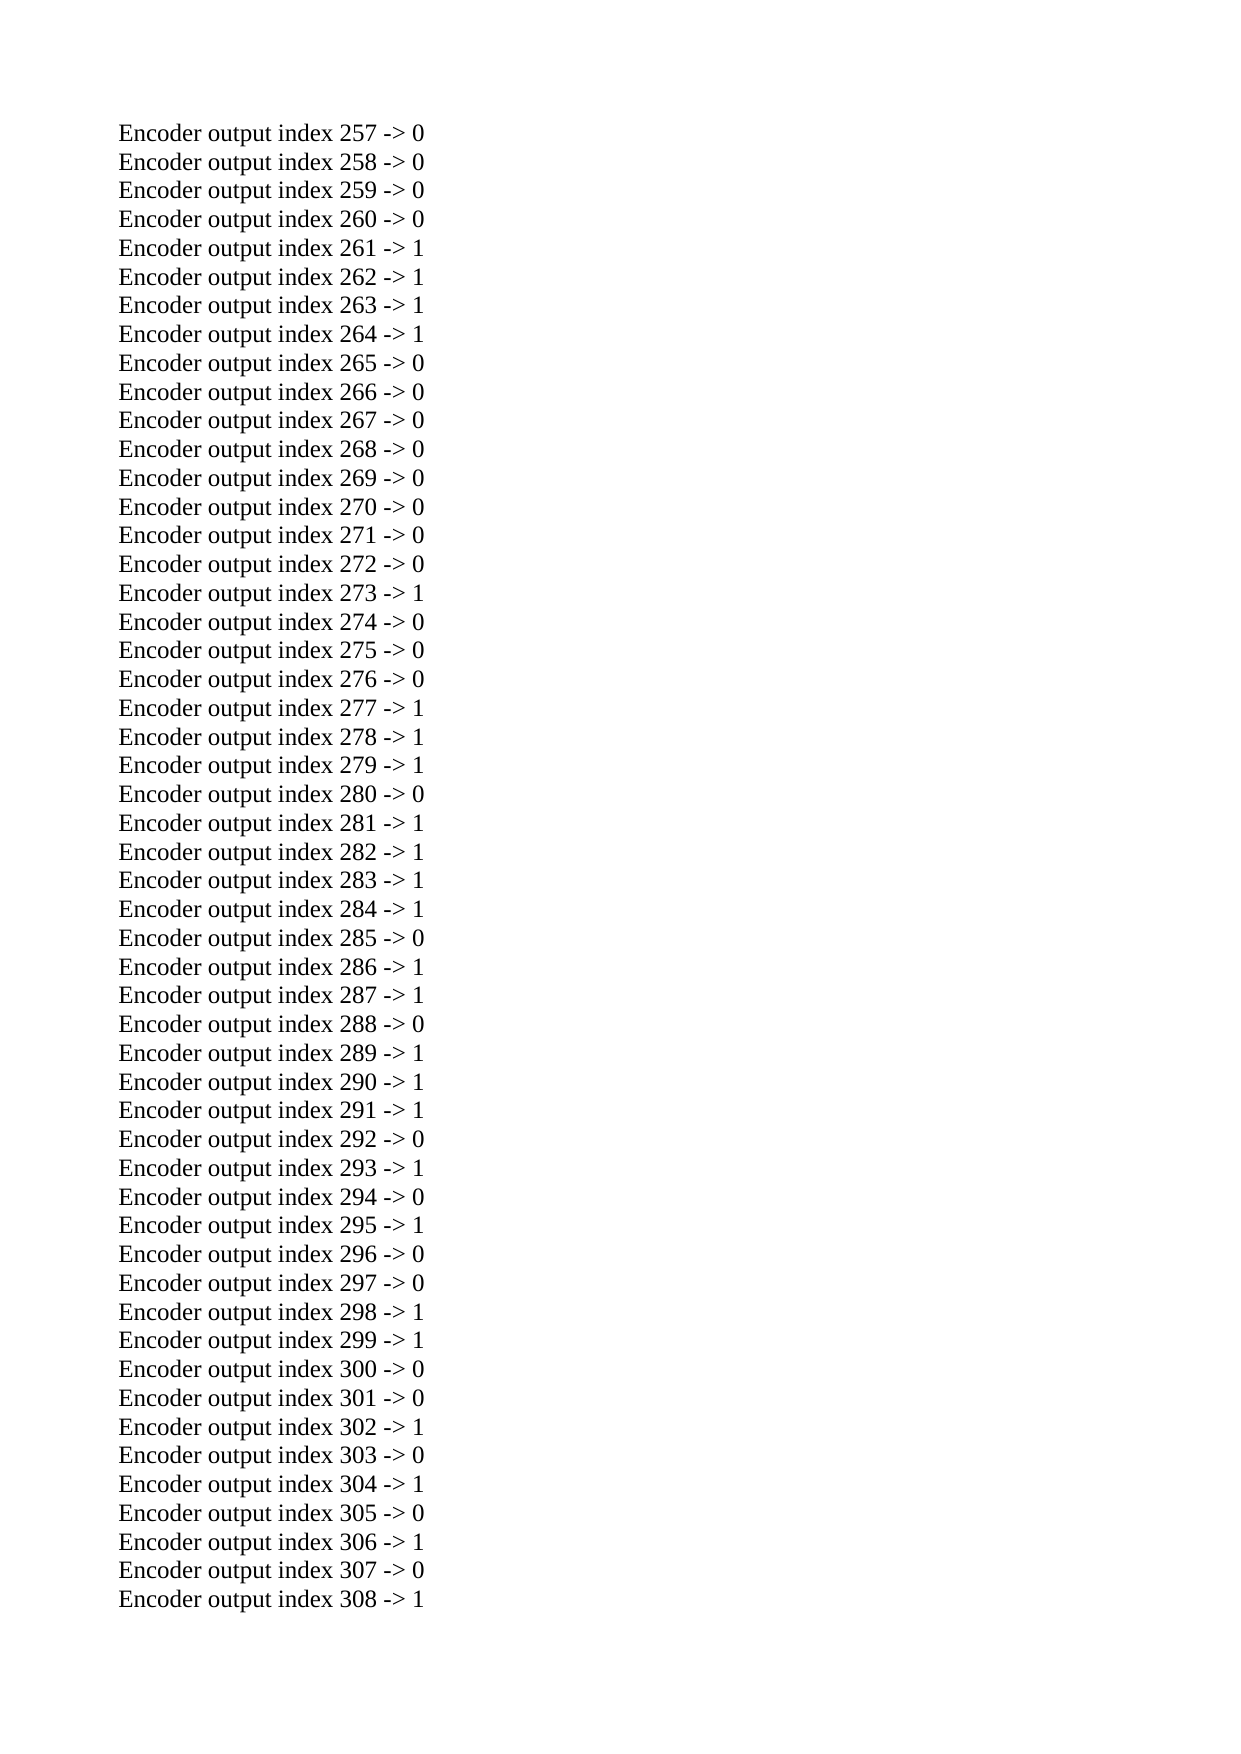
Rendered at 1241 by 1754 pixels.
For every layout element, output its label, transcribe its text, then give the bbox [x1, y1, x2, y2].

text Encoder output index 264 -> 1 [118, 319, 1122, 348]
text Encoder output index 301 -> 0 [118, 1383, 1122, 1412]
text Encoder output index 278 -> 1 [118, 722, 1122, 751]
text Encoder output index 305 -> 0 [118, 1498, 1122, 1527]
text Encoder output index 292 -> 0 [118, 1124, 1122, 1153]
text Encoder output index 268 -> 0 [118, 434, 1122, 463]
text Encoder output index 266 -> 0 [118, 377, 1122, 406]
text Encoder output index 273 -> 1 [118, 578, 1122, 607]
text Encoder output index 259 -> 0 [118, 176, 1122, 204]
text Encoder output index 298 -> 1 [118, 1297, 1122, 1326]
text Encoder output index 277 -> 1 [118, 693, 1122, 722]
text Encoder output index 303 -> 0 [118, 1441, 1122, 1469]
text Encoder output index 269 -> 0 [118, 463, 1122, 492]
text Encoder output index 299 -> 1 [118, 1326, 1122, 1354]
text Encoder output index 302 -> 1 [118, 1412, 1122, 1441]
text Encoder output index 291 -> 1 [118, 1096, 1122, 1124]
text Encoder output index 271 -> 0 [118, 521, 1122, 549]
text Encoder output index 275 -> 0 [118, 636, 1122, 664]
text Encoder output index 257 -> 0 [118, 118, 1122, 147]
text Encoder output index 260 -> 0 [118, 204, 1122, 233]
text Encoder output index 261 -> 1 [118, 233, 1122, 262]
text Encoder output index 307 -> 0 [118, 1556, 1122, 1584]
text Encoder output index 296 -> 0 [118, 1239, 1122, 1268]
text Encoder output index 290 -> 1 [118, 1067, 1122, 1096]
text Encoder output index 289 -> 1 [118, 1038, 1122, 1067]
text Encoder output index 276 -> 0 [118, 664, 1122, 693]
text Encoder output index 265 -> 0 [118, 348, 1122, 377]
text Encoder output index 258 -> 0 [118, 147, 1122, 176]
text Encoder output index 297 -> 0 [118, 1268, 1122, 1297]
text Encoder output index 308 -> 1 [118, 1584, 1122, 1613]
text Encoder output index 306 -> 1 [118, 1527, 1122, 1556]
text Encoder output index 288 -> 0 [118, 1009, 1122, 1038]
text Encoder output index 300 -> 0 [118, 1354, 1122, 1383]
text Encoder output index 263 -> 1 [118, 291, 1122, 319]
text Encoder output index 262 -> 1 [118, 262, 1122, 291]
text Encoder output index 294 -> 0 [118, 1182, 1122, 1211]
text Encoder output index 282 -> 1 [118, 837, 1122, 866]
text Encoder output index 270 -> 0 [118, 492, 1122, 521]
text Encoder output index 295 -> 1 [118, 1211, 1122, 1239]
text Encoder output index 283 -> 1 [118, 866, 1122, 894]
text Encoder output index 304 -> 1 [118, 1469, 1122, 1498]
text Encoder output index 284 -> 1 [118, 894, 1122, 923]
text Encoder output index 286 -> 1 [118, 952, 1122, 981]
text Encoder output index 287 -> 1 [118, 981, 1122, 1009]
text Encoder output index 272 -> 0 [118, 549, 1122, 578]
text Encoder output index 281 -> 1 [118, 808, 1122, 837]
text Encoder output index 274 -> 0 [118, 607, 1122, 636]
text Encoder output index 280 -> 0 [118, 779, 1122, 808]
text Encoder output index 285 -> 0 [118, 923, 1122, 952]
text Encoder output index 267 -> 0 [118, 406, 1122, 434]
text Encoder output index 293 -> 1 [118, 1153, 1122, 1182]
text Encoder output index 279 -> 1 [118, 751, 1122, 779]
